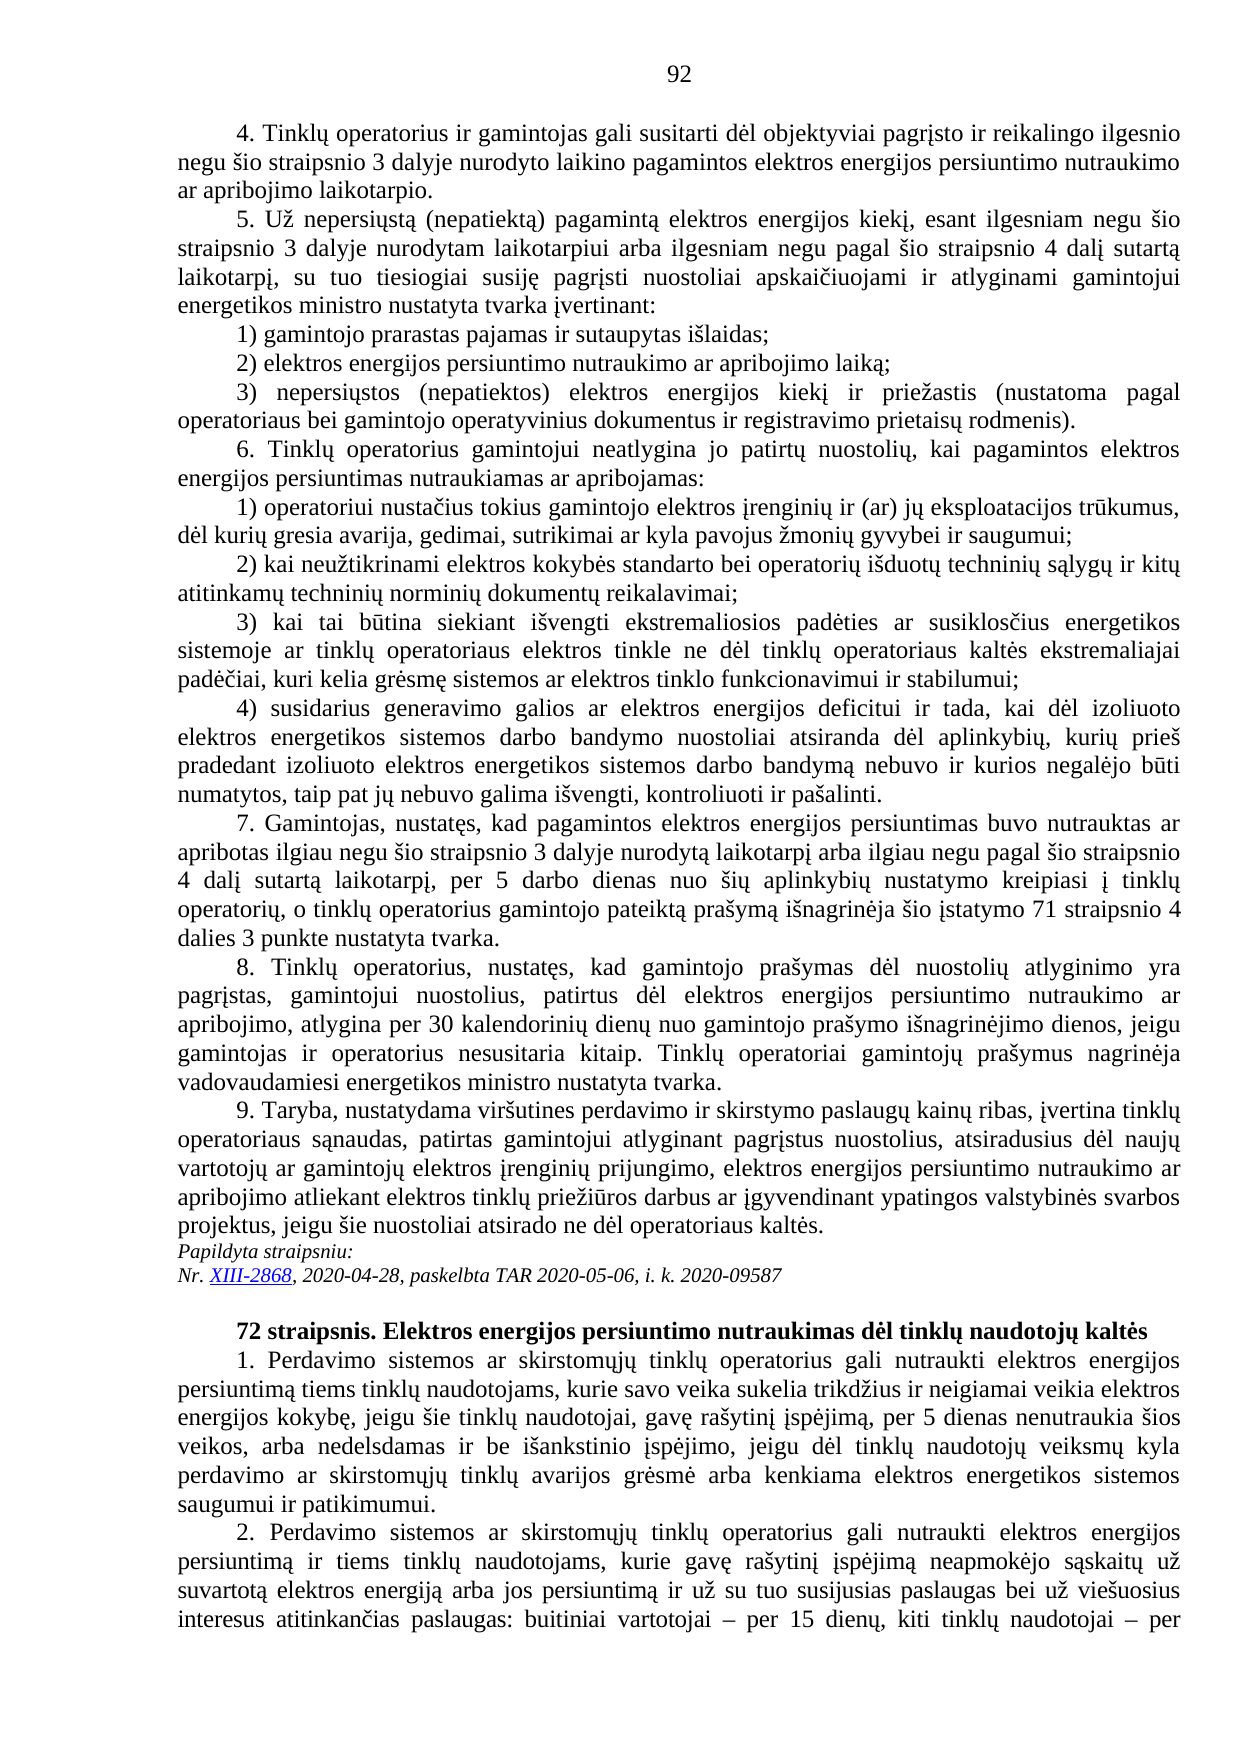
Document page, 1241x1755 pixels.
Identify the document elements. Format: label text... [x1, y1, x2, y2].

text 4. Tinklų operatorius ir gamintojas gali susitarti dėl objektyviai pagrįsto ir reikalingo ilgesnio negu šio straipsnio 3 dalyje nurodyto laikino pagamintos elektros energijos persiuntimo nutraukimo ar apribojimo laikotarpio. [177, 118, 1181, 204]
text Papildyta straipsniu: [177, 1239, 1181, 1263]
text 8. Tinklų operatorius, nustatęs, kad gamintojo prašymas dėl nuostolių atlyginimo yra pagrįstas, gamintojui nuostolius, patirtus dėl elektros energijos persiuntimo nutraukimo ar apribojimo, atlygina per 30 kalendorinių dienų nuo gamintojo prašymo išnagrinėjimo dienos, jeigu gamintojas ir operatorius nesusitaria kitaip. Tinklų operatoriai gamintojų prašymus nagrinėja vadovaudamiesi energetikos ministro nustatyta tvarka. [177, 952, 1181, 1096]
text 5. Už nepersiųstą (nepatiektą) pagamintą elektros energijos kiekį, esant ilgesniam negu šio straipsnio 3 dalyje nurodytam laikotarpiui arba ilgesniam negu pagal šio straipsnio 4 dalį sutartą laikotarpį, su tuo tiesiogiai susiję pagrįsti nuostoliai apskaičiuojami ir atlyginami gamintojui energetikos ministro nustatyta tvarka įvertinant: [177, 204, 1181, 319]
text 2) elektros energijos persiuntimo nutraukimo ar apribojimo laiką; [177, 348, 1181, 377]
text 2) kai neužtikrinami elektros kokybės standarto bei operatorių išduotų techninių sąlygų ir kitų atitinkamų techninių norminių dokumentų reikalavimai; [177, 549, 1181, 607]
text 6. Tinklų operatorius gamintojui neatlygina jo patirtų nuostolių, kai pagamintos elektros energijos persiuntimas nutraukiamas ar apribojamas: [177, 434, 1181, 492]
text 3) nepersiųstos (nepatiektos) elektros energijos kiekį ir priežastis (nustatoma pagal operatoriaus bei gamintojo operatyvinius dokumentus ir registravimo prietaisų rodmenis). [177, 377, 1181, 434]
text 4) susidarius generavimo galios ar elektros energijos deficitui ir tada, kai dėl izoliuoto elektros energetikos sistemos darbo bandymo nuostoliai atsiranda dėl aplinkybių, kurių prieš pradedant izoliuoto elektros energetikos sistemos darbo bandymą nebuvo ir kurios negalėjo būti numatytos, taip pat jų nebuvo galima išvengti, kontroliuoti ir pašalinti. [177, 693, 1181, 808]
text 72 straipsnis. Elektros energijos persiuntimo nutraukimas dėl tinklų naudotojų kaltės [236, 1316, 1181, 1345]
text 1) operatoriui nustačius tokius gamintojo elektros įrenginių ir (ar) jų eksploatacijos trūkumus, dėl kurių gresia avarija, gedimai, sutrikimai ar kyla pavojus žmonių gyvybei ir saugumui; [177, 492, 1181, 549]
text Nr. XIII-2868, 2020-04-28, paskelbta TAR 2020-05-06, i. k. 2020-09587 [177, 1263, 1181, 1287]
text 2. Perdavimo sistemos ar skirstomųjų tinklų operatorius gali nutraukti elektros energijos persiuntimą ir tiems tinklų naudotojams, kurie gavę rašytinį įspėjimą neapmokėjo sąskaitų už suvartotą elektros energiją arba jos persiuntimą ir už su tuo susijusias paslaugas bei už viešuosius interesus atitinkančias paslaugas: buitiniai vartotojai – per 15 dienų, kiti tinklų naudotojai – per [177, 1517, 1181, 1632]
text 1. Perdavimo sistemos ar skirstomųjų tinklų operatorius gali nutraukti elektros energijos persiuntimą tiems tinklų naudotojams, kurie savo veika sukelia trikdžius ir neigiamai veikia elektros energijos kokybę, jeigu šie tinklų naudotojai, gavę rašytinį įspėjimą, per 5 dienas nenutraukia šios veikos, arba nedelsdamas ir be išankstinio įspėjimo, jeigu dėl tinklų naudotojų veiksmų kyla perdavimo ar skirstomųjų tinklų avarijos grėsmė arba kenkiama elektros energetikos sistemos saugumui ir patikimumui. [177, 1345, 1181, 1517]
text 3) kai tai būtina siekiant išvengti ekstremaliosios padėties ar susiklosčius energetikos sistemoje ar tinklų operatoriaus elektros tinkle ne dėl tinklų operatoriaus kaltės ekstremaliajai padėčiai, kuri kelia grėsmę sistemos ar elektros tinklo funkcionavimui ir stabilumui; [177, 607, 1181, 693]
text 1) gamintojo prarastas pajamas ir sutaupytas išlaidas; [177, 319, 1181, 348]
text 9. Taryba, nustatydama viršutines perdavimo ir skirstymo paslaugų kainų ribas, įvertina tinklų operatoriaus sąnaudas, patirtas gamintojui atlyginant pagrįstus nuostolius, atsiradusius dėl naujų vartotojų ar gamintojų elektros įrenginių prijungimo, elektros energijos persiuntimo nutraukimo ar apribojimo atliekant elektros tinklų priežiūros darbus ar įgyvendinant ypatingos valstybinės svarbos projektus, jeigu šie nuostoliai atsirado ne dėl operatoriaus kaltės. [177, 1096, 1181, 1239]
text 7. Gamintojas, nustatęs, kad pagamintos elektros energijos persiuntimas buvo nutrauktas ar apribotas ilgiau negu šio straipsnio 3 dalyje nurodytą laikotarpį arba ilgiau negu pagal šio straipsnio 4 dalį sutartą laikotarpį, per 5 darbo dienas nuo šių aplinkybių nustatymo kreipiasi į tinklų operatorių, o tinklų operatorius gamintojo pateiktą prašymą išnagrinėja šio įstatymo 71 straipsnio 4 dalies 3 punkte nustatyta tvarka. [177, 808, 1181, 952]
